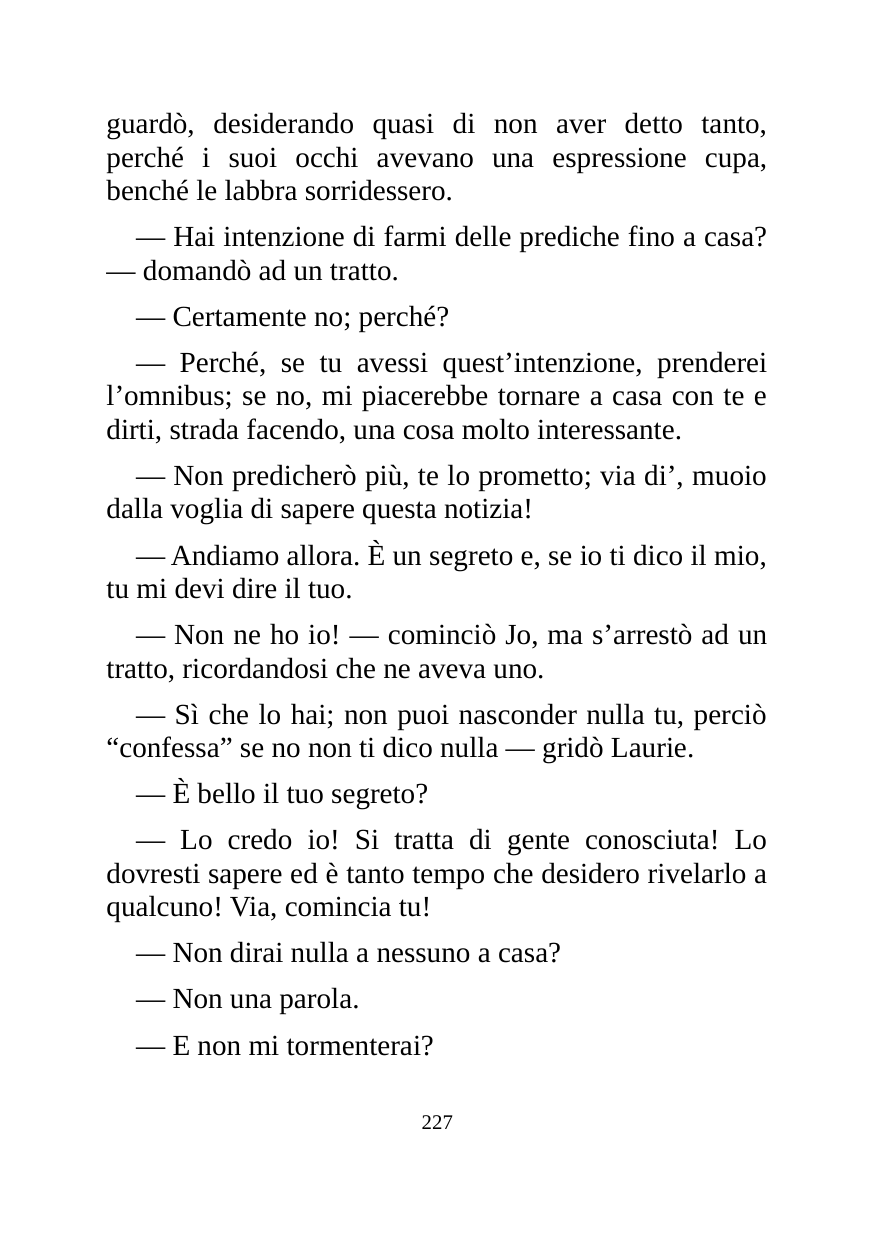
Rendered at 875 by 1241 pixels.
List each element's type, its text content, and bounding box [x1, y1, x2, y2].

text — Non ne ho io! — cominciò Jo, ma s’arrestò ad un tratto, ricordandosi che ne aveva uno. [106, 617, 768, 684]
text — Non dirai nulla a nessuno a casa? [106, 936, 768, 969]
text — Certamente no; perché? [106, 299, 768, 332]
text — Non una parola. [106, 982, 768, 1015]
text — Andiamo allora. È un segreto e, se io ti dico il mio, tu mi devi dire il tuo. [106, 538, 768, 605]
text — Hai intenzione di farmi delle prediche fino a casa? — domandò ad un tratto. [106, 219, 768, 286]
text — È bello il tuo segreto? [106, 776, 768, 810]
text — Perché, se tu avessi quest’intenzione, prenderei l’omnibus; se no, mi piacerebbe tornare a casa con te e dirti, strada facendo, una cosa molto interessante. [106, 345, 768, 446]
text — E non mi tormenterai? [106, 1028, 768, 1061]
text — Non predicherò più, te lo prometto; via di’, muoio dalla voglia di sapere questa notizia! [106, 458, 768, 525]
text guardò, desiderando quasi di non aver detto tanto, perché i suoi occhi avevano una espressione cupa, benché le labbra sorridessero. [106, 106, 768, 207]
text — Sì che lo hai; non puoi nasconder nulla tu, perciò “confessa” se no non ti dico nulla — gridò Laurie. [106, 697, 768, 764]
text — Lo credo io! Si tratta di gente conosciuta! Lo dovresti sapere ed è tanto tempo che desidero rivelarlo a qualcuno! Via, comincia tu! [106, 822, 768, 923]
